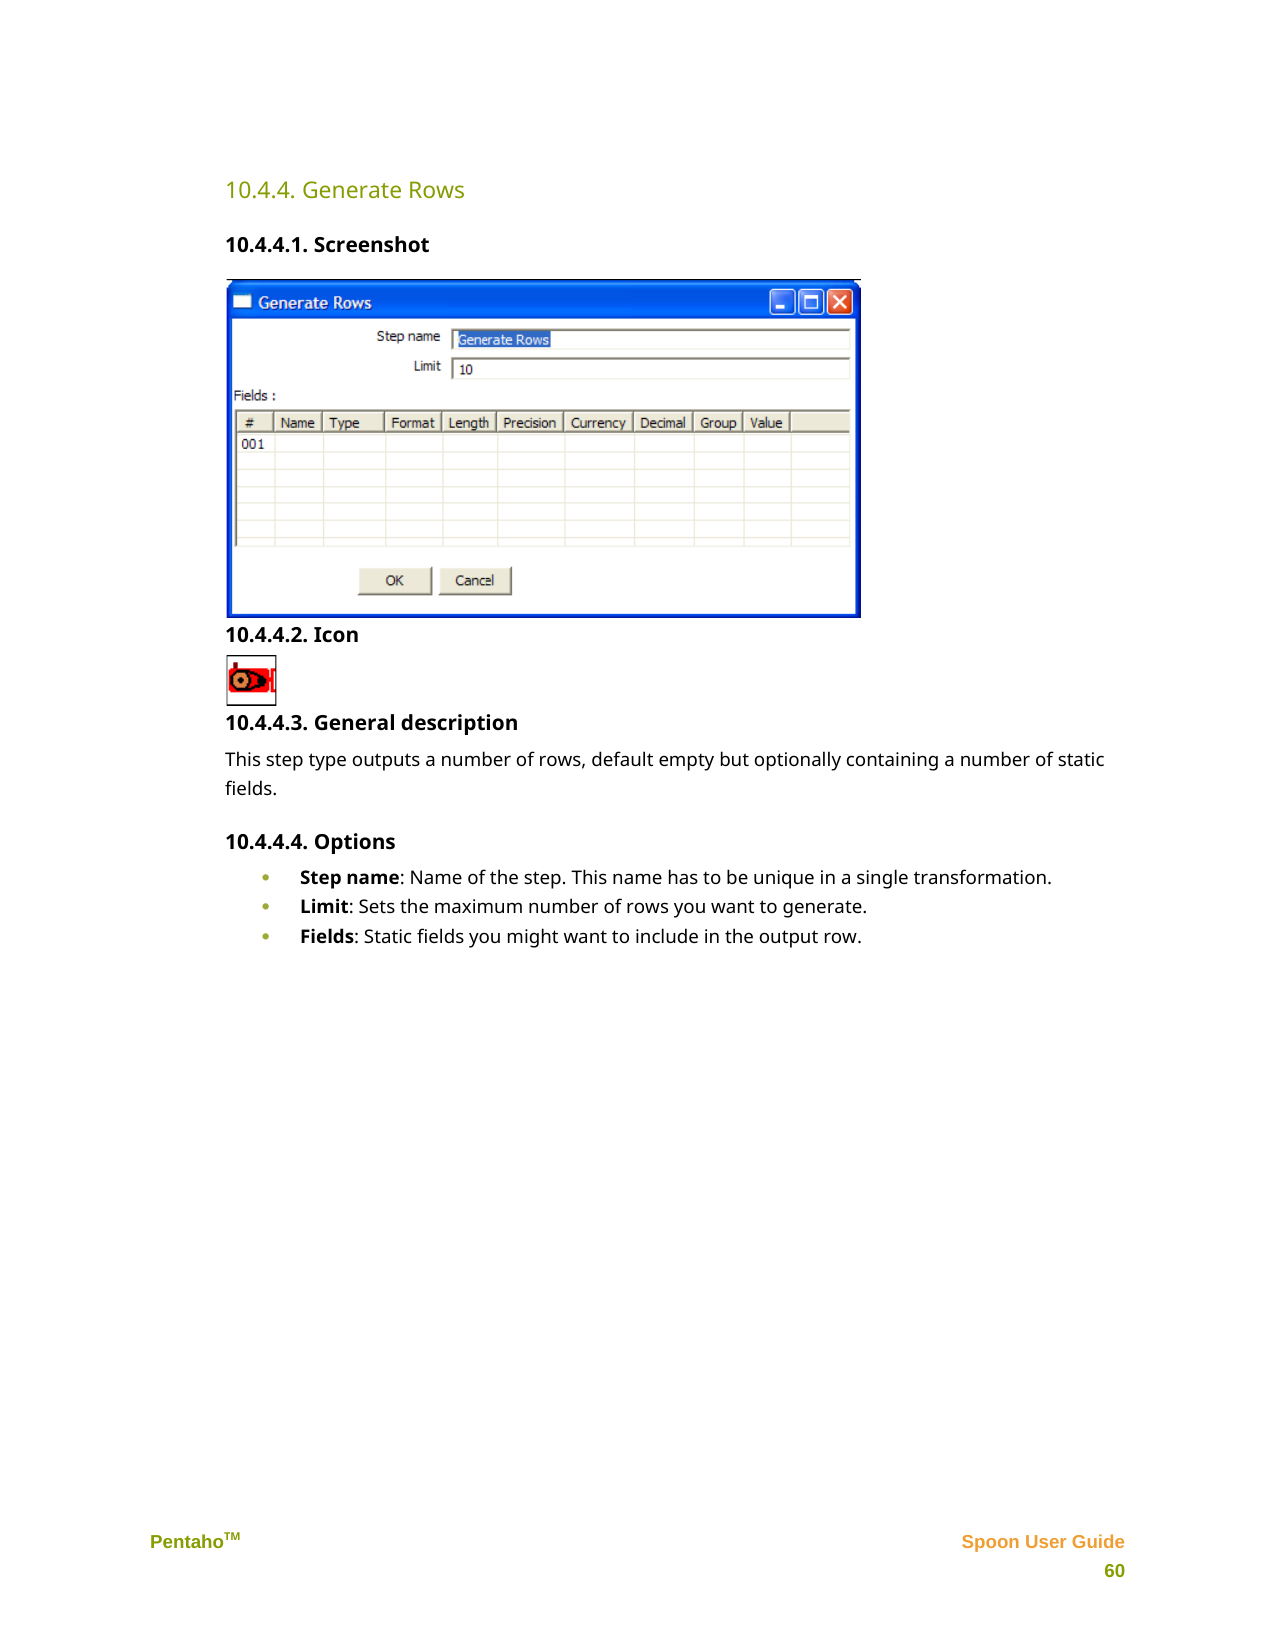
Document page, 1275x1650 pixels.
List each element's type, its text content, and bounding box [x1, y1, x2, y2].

list Step name: Name of the step. This name has to be unique in a single transformation. [262, 861, 1125, 891]
list Limit: Sets the maximum number of rows you want to generate. [262, 891, 1125, 920]
list Fields: Static fields you might want to include in the output row. [262, 920, 1125, 949]
text This step type outputs a number of rows, default empty but optionally containing a number of static fields. [225, 743, 1125, 801]
subtitle 10.4.4.3. General description [225, 654, 1125, 736]
subtitle 10.4.4. Generate Rows [225, 175, 1125, 204]
subtitle 10.4.4.2. Icon [225, 278, 1125, 648]
subtitle 10.4.4.4. Options [225, 826, 1125, 855]
picture [226, 655, 277, 706]
subtitle 10.4.4.1. Screenshot [225, 229, 1125, 258]
